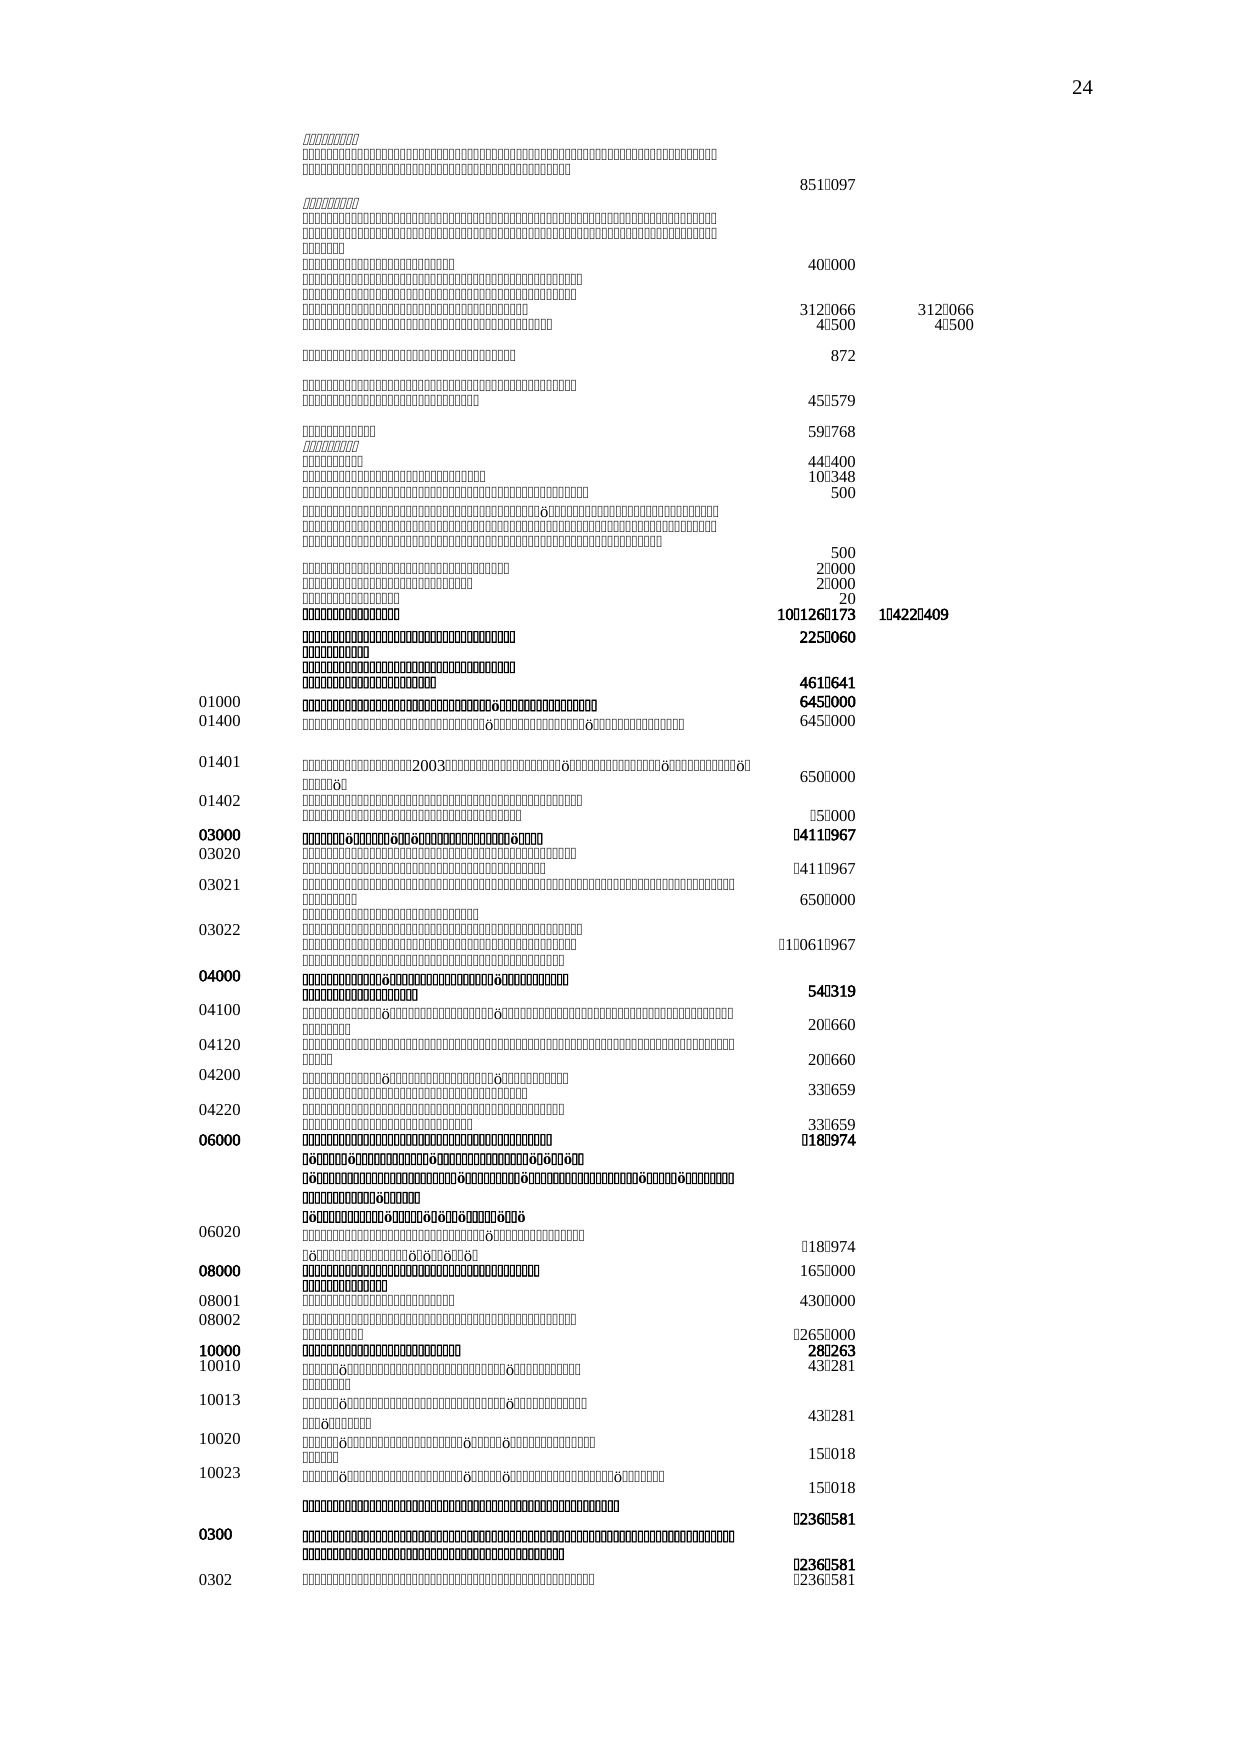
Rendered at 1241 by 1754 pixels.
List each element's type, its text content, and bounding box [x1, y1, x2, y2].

table_cell öööö [291, 756, 763, 794]
table_cell [985, 578, 1001, 593]
table_cell [985, 471, 1001, 486]
table_cell [188, 593, 291, 608]
table_cell [188, 471, 291, 486]
table_cell  [291, 1528, 749, 1574]
table_cell [188, 274, 291, 319]
table_cell [867, 715, 985, 756]
table_cell [867, 756, 985, 794]
table_cell  [188, 829, 291, 848]
table_cell [985, 441, 1001, 456]
table_cell [867, 486, 985, 502]
table_cell [867, 1295, 985, 1314]
table_cell [867, 970, 985, 1004]
table_cell  [734, 319, 867, 349]
table_cell [985, 1226, 1001, 1265]
table_cell  [188, 1394, 291, 1433]
table_cell  [749, 1433, 867, 1467]
table_cell [188, 456, 291, 471]
table_cell  [749, 1265, 867, 1295]
table_cell  [291, 319, 734, 349]
table_cell [867, 456, 985, 471]
table_cell  [291, 1345, 749, 1360]
table_cell [867, 380, 985, 426]
table_cell [985, 608, 1001, 631]
table_cell [985, 829, 1001, 848]
table_cell  [188, 1433, 291, 1467]
table_cell [985, 456, 1001, 471]
table_cell  [734, 578, 867, 593]
table_cell   [291, 380, 734, 426]
table_cell [985, 198, 1001, 213]
table_cell [985, 1433, 1001, 1467]
table_cell  [749, 1498, 867, 1528]
table_cell [867, 1069, 985, 1103]
table_cell [985, 426, 1001, 441]
table_cell  [291, 149, 734, 197]
table_cell [985, 795, 1001, 829]
table_cell [188, 319, 291, 349]
table_cell  [188, 1314, 291, 1344]
table_cell   [291, 661, 749, 695]
table_cell  öööööö öööööö ööööööö [291, 1134, 749, 1226]
table_cell  [291, 1039, 749, 1069]
table_cell   [291, 848, 749, 878]
table_cell  [188, 1004, 291, 1038]
table_cell  [749, 1345, 867, 1360]
table_cell [985, 1467, 1001, 1498]
table_cell  [764, 795, 867, 829]
table_cell  [291, 133, 763, 148]
table_cell [291, 118, 734, 133]
table_cell [985, 715, 1001, 756]
table_cell [867, 1498, 985, 1528]
table_cell [985, 756, 1001, 794]
table_cell [985, 661, 1001, 695]
table_cell  [734, 486, 867, 502]
table_cell [985, 1265, 1001, 1295]
table_cell  [867, 319, 985, 349]
table_cell [867, 213, 985, 273]
table_cell [188, 502, 291, 562]
table_cell [867, 563, 985, 578]
table_cell [867, 1394, 985, 1433]
table_cell [867, 795, 985, 829]
table_cell [985, 1004, 1001, 1038]
table_cell [985, 1069, 1001, 1103]
table_cell [764, 133, 867, 148]
table_cell  [188, 1574, 291, 1589]
table_cell [867, 593, 985, 608]
table_cell  [188, 1345, 291, 1360]
table_cell [734, 441, 867, 456]
table_cell    [291, 924, 749, 969]
table_cell  [749, 1295, 867, 1314]
table_cell  [734, 213, 867, 273]
table_cell  [749, 661, 867, 695]
table_cell  [188, 1360, 291, 1394]
table_cell [985, 1360, 1001, 1394]
table_cell [985, 350, 1001, 380]
table_cell [867, 829, 985, 848]
table_cell [867, 1314, 985, 1344]
table_cell [188, 486, 291, 502]
table_cell    [291, 274, 734, 319]
table_cell [188, 426, 291, 441]
table_cell [867, 924, 985, 969]
table_cell [734, 198, 867, 213]
table_cell  [734, 274, 867, 319]
table_cell  [749, 631, 867, 661]
table_cell [734, 118, 867, 133]
table_cell [867, 118, 985, 133]
table_cell  [188, 1104, 291, 1134]
table_cell [188, 631, 291, 661]
table_cell  [749, 970, 867, 1004]
table_cell  [734, 426, 867, 441]
table_cell  [734, 456, 867, 471]
table_cell [188, 563, 291, 578]
table_cell  [734, 593, 867, 608]
table_cell  [749, 1069, 867, 1103]
table_cell  [188, 695, 291, 715]
table_cell [867, 1528, 985, 1574]
table_cell öö  [291, 1069, 749, 1103]
table_cell [867, 661, 985, 695]
table_cell [188, 441, 291, 456]
table_cell [867, 1574, 985, 1589]
table_cell  [291, 563, 734, 578]
table_cell [188, 661, 291, 695]
table_cell [867, 471, 985, 486]
table_cell [985, 593, 1001, 608]
table_cell [985, 563, 1001, 578]
table_cell öö  [291, 970, 749, 1004]
table_cell [188, 213, 291, 273]
table_cell [985, 319, 1001, 349]
table_cell [867, 878, 985, 924]
table_cell  [734, 380, 867, 426]
table_cell [985, 970, 1001, 1004]
table_cell   [291, 1314, 749, 1344]
table_cell [867, 578, 985, 593]
table_cell  [291, 350, 734, 380]
table_cell [985, 848, 1001, 878]
table_cell [867, 1134, 985, 1226]
table_cell [985, 380, 1001, 426]
table_cell  [749, 695, 867, 715]
table_cell [867, 631, 985, 661]
table_cell  [749, 1394, 867, 1433]
table_cell [985, 1528, 1001, 1574]
table_cell  [749, 1574, 867, 1589]
table_cell  [291, 1295, 749, 1314]
table_cell ö [291, 502, 734, 562]
table_cell   [291, 878, 749, 924]
table_cell  [188, 924, 291, 969]
table_cell  [867, 274, 985, 319]
table_cell  [749, 1004, 867, 1038]
table_cell  [188, 1528, 291, 1574]
table_cell ö [291, 695, 749, 715]
table_cell [985, 1104, 1001, 1134]
table_cell  [291, 426, 734, 441]
table_cell [188, 133, 291, 148]
table_cell [867, 1360, 985, 1394]
table_cell [867, 1104, 985, 1134]
table_cell  [749, 1134, 867, 1226]
table_cell [985, 486, 1001, 502]
table_cell [985, 695, 1001, 715]
table_cell [867, 695, 985, 715]
table_cell  [291, 486, 734, 502]
table_cell [188, 608, 291, 631]
table_cell  [188, 1226, 291, 1265]
table_cell öö  [291, 1360, 749, 1394]
table_cell [867, 1226, 985, 1265]
table_cell  [749, 1314, 867, 1344]
table_cell [985, 878, 1001, 924]
table_cell  [734, 149, 867, 197]
table_cell [867, 1265, 985, 1295]
table_cell [867, 426, 985, 441]
table_cell  [749, 1104, 867, 1134]
table_cell  [291, 1574, 749, 1589]
table_cell  [188, 756, 291, 794]
table_cell  [734, 502, 867, 562]
table_cell   [291, 631, 749, 661]
table_cell [985, 631, 1001, 661]
table_cell [985, 1134, 1001, 1226]
table_cell  [734, 563, 867, 578]
table_cell   [291, 213, 734, 273]
table_cell [985, 502, 1001, 562]
table_cell  [749, 878, 867, 924]
table_cell [867, 441, 985, 456]
table_cell  [749, 1528, 867, 1574]
table_cell öö [291, 1004, 749, 1038]
table_cell [867, 502, 985, 562]
table_cell  [749, 1039, 867, 1069]
table_cell  [188, 1069, 291, 1103]
table_cell [985, 1345, 1001, 1360]
table_cell  [719, 608, 867, 631]
table_cell  [291, 578, 734, 593]
table_cell [985, 274, 1001, 319]
table_cell   [291, 795, 763, 829]
table_cell [985, 1295, 1001, 1314]
table_cell [985, 118, 1001, 133]
table_cell  [188, 1265, 291, 1295]
table_cell  [749, 1467, 867, 1498]
table_cell [985, 213, 1001, 273]
table_cell  [188, 878, 291, 924]
table_cell [867, 1433, 985, 1467]
table_cell [188, 198, 291, 213]
table_cell [188, 149, 291, 197]
table_cell [867, 1039, 985, 1069]
table_cell  [291, 1498, 749, 1528]
table_cell  [749, 1226, 867, 1265]
table_cell  [188, 970, 291, 1004]
table_cell [867, 198, 985, 213]
table_cell [188, 350, 291, 380]
table_cell [188, 578, 291, 593]
table_cell [188, 118, 291, 133]
table_cell  [188, 1134, 291, 1226]
table_cell [867, 350, 985, 380]
table_cell  [188, 1295, 291, 1314]
table_cell  [291, 471, 734, 486]
table_cell  [749, 924, 867, 969]
table_cell  [749, 829, 867, 848]
table_cell [985, 924, 1001, 969]
table_cell  [764, 756, 867, 794]
table_cell  [291, 593, 734, 608]
table_cell   [291, 1265, 749, 1295]
table_cell  [734, 350, 867, 380]
table_cell  [764, 715, 867, 756]
table_cell öö [291, 715, 763, 756]
table_cell  [734, 471, 867, 486]
table_cell [867, 848, 985, 878]
table_cell [985, 149, 1001, 197]
table_cell [985, 1314, 1001, 1344]
table_cell [188, 1498, 291, 1528]
table_cell [985, 1498, 1001, 1528]
table_cell [188, 380, 291, 426]
table_cell [985, 1394, 1001, 1433]
table_cell  [188, 1467, 291, 1498]
table_cell  [867, 608, 985, 631]
table_cell  [749, 1360, 867, 1394]
table_cell [867, 133, 985, 148]
table_cell [985, 1574, 1001, 1589]
table_cell  [188, 715, 291, 756]
table_cell  [291, 198, 734, 213]
table_cell [985, 1039, 1001, 1069]
table_cell ö ööööö [291, 1226, 749, 1265]
table_cell [867, 1004, 985, 1038]
table_cell ööö  [291, 1433, 749, 1467]
table_cell  [291, 456, 734, 471]
table_cell [867, 1467, 985, 1498]
table_cell  [188, 1039, 291, 1069]
table_cell   [291, 1104, 749, 1134]
table_cell  [188, 795, 291, 829]
table_cell  [291, 608, 719, 631]
table_cell [867, 149, 985, 197]
table_cell  [291, 441, 734, 456]
table_cell öööö [291, 829, 749, 848]
table_cell öööö [291, 1467, 749, 1498]
table_cell öö ö [291, 1394, 749, 1433]
table_cell [867, 1345, 985, 1360]
table_cell [985, 133, 1001, 148]
table_cell  [188, 848, 291, 878]
table_cell  [749, 848, 867, 878]
